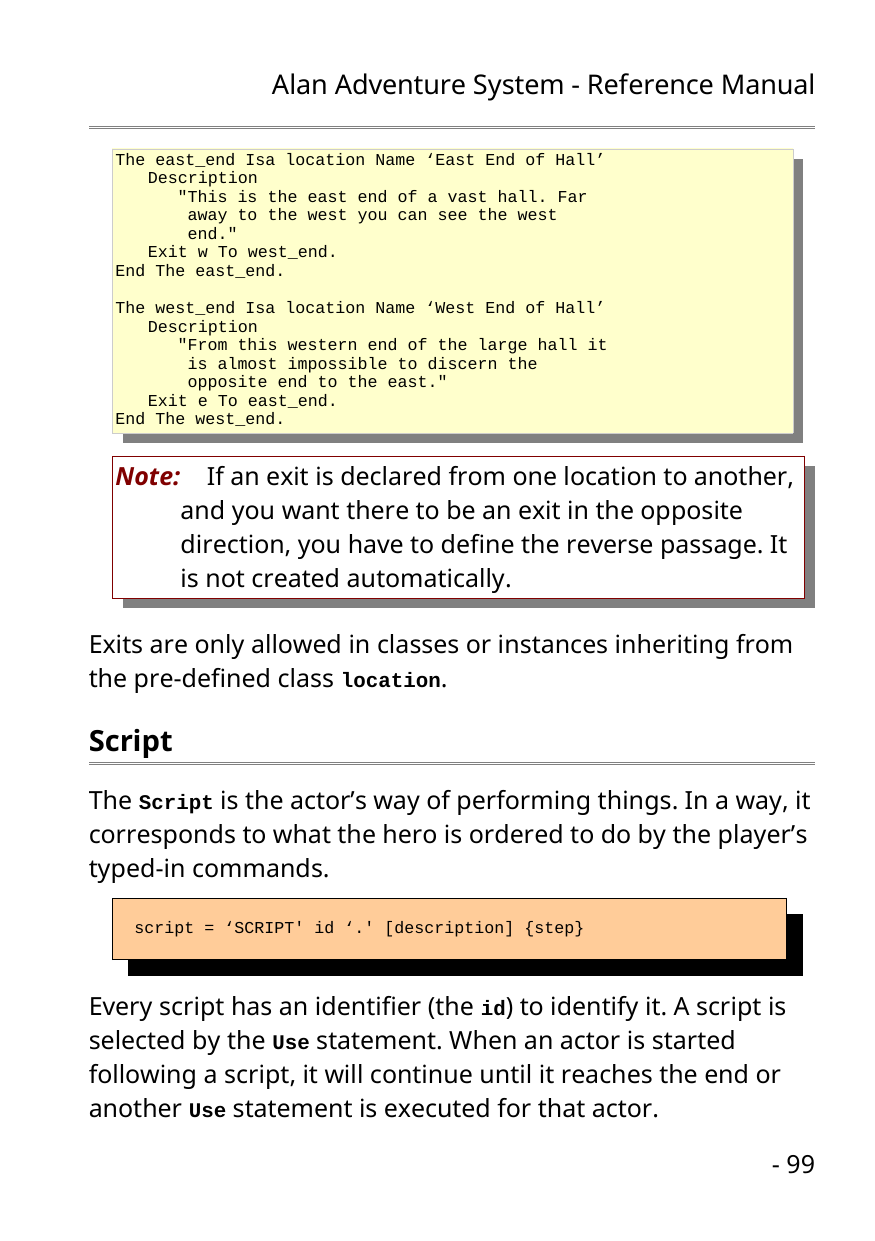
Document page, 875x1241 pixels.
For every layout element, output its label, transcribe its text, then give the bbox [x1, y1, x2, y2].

text The Script is the actor’s way of performing things. In a way, it corresponds to what the hero is ordered to do by the player’s typed-in commands. [88, 783, 815, 885]
text script = ‘SCRIPT' id ‘.' [description] {step} [113, 899, 786, 959]
text The west_end Isa location Name ‘West End of Hall’ Description "From this western end of the large hall it is almost impossible to discern the opposite end to the east." Exit e To east_end. End The west_end. [113, 278, 793, 433]
text Exits are only allowed in classes or instances inheriting from the pre-defined class location. [88, 627, 815, 695]
text Every script has an identifier (the id) to identify it. A script is selected by the Use statement. When an actor is started following a script, it will continue until it reaches the end or another Use statement is executed for that actor. [88, 989, 815, 1125]
subtitle Script [88, 720, 815, 764]
list If an exit is declared from one location to another, and you want there to be an exit in the opposite direction, you have to define the reverse passage. It is not created automatically. [113, 457, 804, 598]
text The east_end Isa location Name ‘East End of Hall’ Description "This is the east end of a vast hall. Far away to the west you can see the west end." Exit w To west_end. End The east_end. [113, 150, 793, 278]
